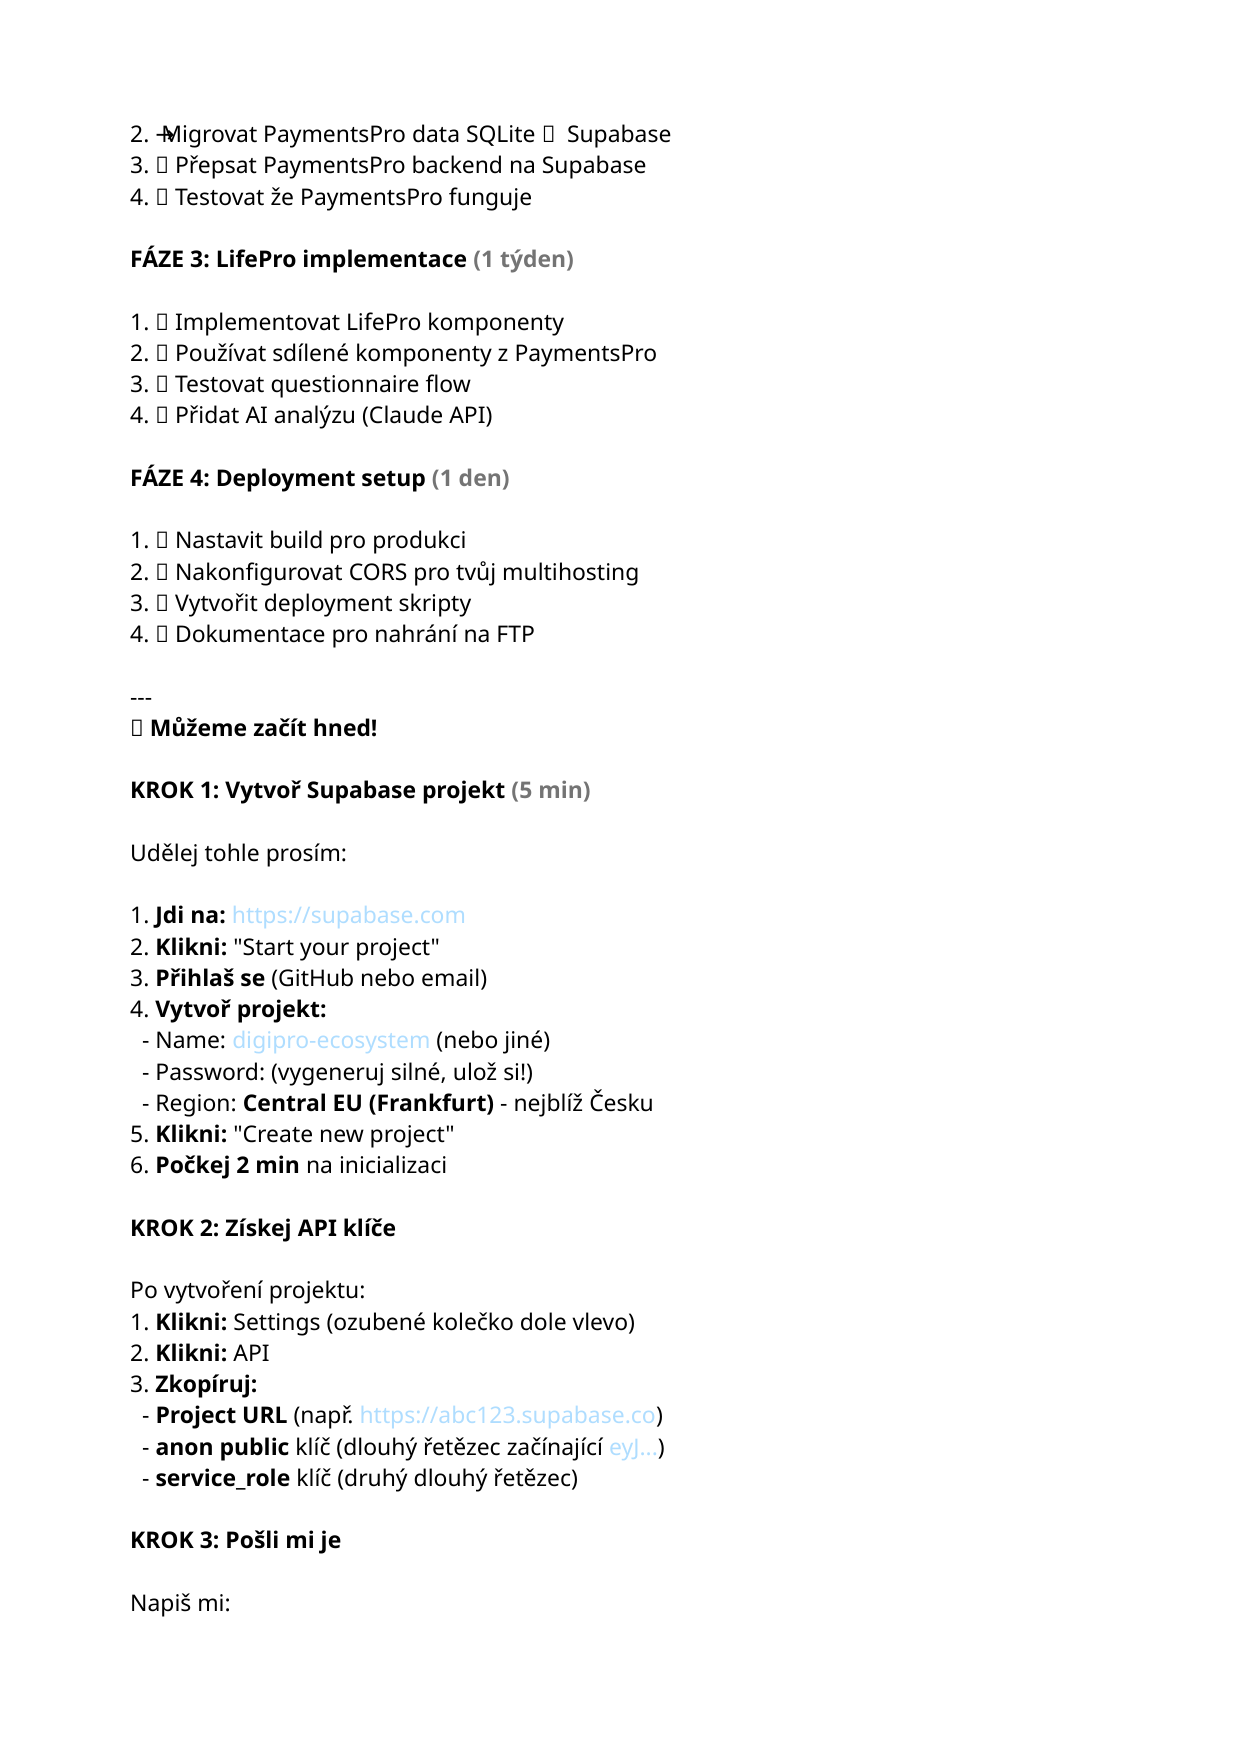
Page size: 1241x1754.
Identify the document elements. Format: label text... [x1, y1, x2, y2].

text KROK 2: Získej API klíče [118, 1212, 1122, 1243]
text 2. ✅ Používat sdílené komponenty z PaymentsPro [118, 337, 1122, 368]
text FÁZE 3: LifePro implementace (1 týden) [118, 243, 1122, 274]
text Po vytvoření projektu: [118, 1274, 1122, 1306]
text 4. ✅ Přidat AI analýzu (Claude API) [118, 399, 1122, 431]
text 4. ✅ Testovat že PaymentsPro funguje [118, 181, 1122, 212]
text 2. Klikni: API [118, 1337, 1122, 1368]
text 4. ✅ Dokumentace pro nahrání na FTP [118, 618, 1122, 649]
text KROK 1: Vytvoř Supabase projekt (5 min) [118, 774, 1122, 806]
text Udělej tohle prosím: [118, 837, 1122, 868]
text - Project URL (např. https://abc123.supabase.co) [118, 1399, 1122, 1431]
text 3. ✅ Testovat questionnaire flow [118, 368, 1122, 399]
text 1. ✅ Implementovat LifePro komponenty [118, 306, 1122, 337]
text 🚀 Můžeme začít hned! [118, 712, 1122, 743]
text 2. Klikni: "Start your project" [118, 931, 1122, 962]
text 3. Přihlaš se (GitHub nebo email) [118, 962, 1122, 993]
text 1. ✅ Nastavit build pro produkci [118, 524, 1122, 556]
text - Password: (vygeneruj silné, ulož si!) [118, 1056, 1122, 1087]
text 2. ✅ Migrovat PaymentsPro data SQLite → Supabase [118, 118, 1122, 149]
text 1. Jdi na: https://supabase.com [118, 899, 1122, 931]
text 3. ✅ Přepsat PaymentsPro backend na Supabase [118, 149, 1122, 181]
text Napiš mi: [118, 1587, 1122, 1618]
text 3. Zkopíruj: [118, 1368, 1122, 1399]
text FÁZE 4: Deployment setup (1 den) [118, 462, 1122, 493]
text KROK 3: Pošli mi je [118, 1524, 1122, 1556]
text --- [118, 681, 1122, 712]
text 4. Vytvoř projekt: [118, 993, 1122, 1024]
text 5. Klikni: "Create new project" [118, 1118, 1122, 1149]
text - Name: digipro-ecosystem (nebo jiné) [118, 1024, 1122, 1056]
text - anon public klíč (dlouhý řetězec začínající eyJ...) [118, 1431, 1122, 1462]
text 3. ✅ Vytvořit deployment skripty [118, 587, 1122, 618]
text - service_role klíč (druhý dlouhý řetězec) [118, 1462, 1122, 1493]
text - Region: Central EU (Frankfurt) - nejblíž Česku [118, 1087, 1122, 1118]
text 2. ✅ Nakonfigurovat CORS pro tvůj multihosting [118, 556, 1122, 587]
text 1. Klikni: Settings (ozubené kolečko dole vlevo) [118, 1306, 1122, 1337]
text 6. Počkej 2 min na inicializaci [118, 1149, 1122, 1181]
